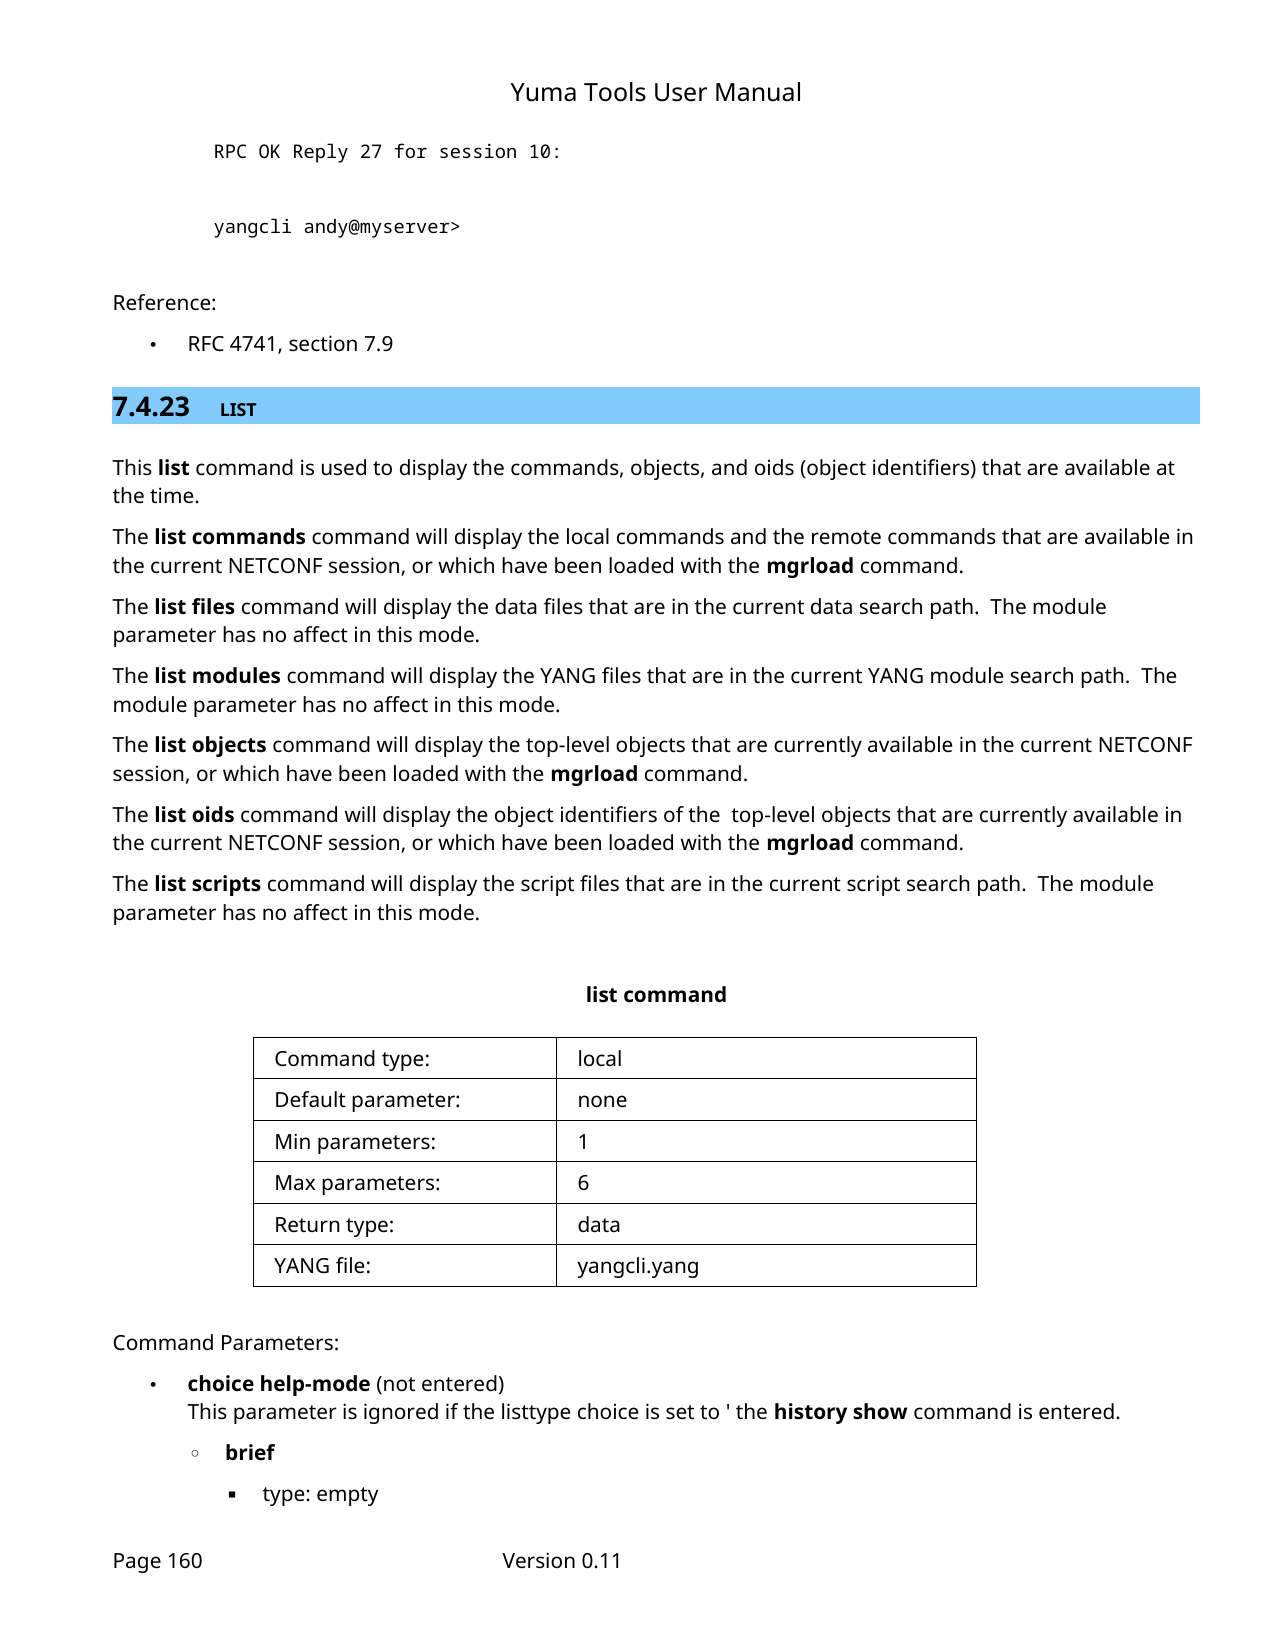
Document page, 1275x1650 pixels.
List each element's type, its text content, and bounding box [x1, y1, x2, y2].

text The list oids command will display the object identifiers of the top-level objects that are currently available in the current NETCONF session, or which have been loaded with the mgrload command. [112, 800, 1200, 857]
text RPC OK Reply 27 for session 10: [139, 138, 1200, 164]
text The list modules command will display the YANG files that are in the current YANG module search path. The module parameter has no affect in this mode. [112, 661, 1200, 718]
text Reference: [112, 288, 1200, 317]
table_cell yangcli.yang [557, 1245, 976, 1286]
table_cell Return type: [254, 1204, 556, 1244]
table_cell Min parameters: [254, 1121, 556, 1161]
list RFC 4741, section 7.9 [150, 329, 1200, 358]
table_header local [557, 1038, 976, 1078]
table_cell 6 [557, 1162, 976, 1203]
text yangcli andy@myserver> [139, 213, 1200, 239]
list choice help-mode (not entered) This parameter is ignored if the listtype choice is set to ' the history show command is entered. [150, 1369, 1200, 1426]
list brief [187, 1438, 1200, 1467]
table_cell 1 [557, 1121, 976, 1161]
text Command Parameters: [112, 1328, 1200, 1356]
text The list commands command will display the local commands and the remote commands that are available in the current NETCONF session, or which have been loaded with the mgrload command. [112, 522, 1200, 579]
table_cell data [557, 1204, 976, 1244]
list type: empty [225, 1479, 1200, 1508]
subtitle list [112, 387, 1200, 424]
text This list command is used to display the commands, objects, and oids (object identifiers) that are available at the time. [112, 453, 1200, 510]
text The list scripts command will display the script files that are in the current script search path. The module parameter has no affect in this mode. [112, 869, 1200, 926]
text The list files command will display the data files that are in the current data search path. The module parameter has no affect in this mode. [112, 592, 1200, 649]
table_cell none [557, 1079, 976, 1120]
table_header Command type: [254, 1038, 556, 1078]
subtitle list command [127, 980, 1185, 1008]
table_cell Max parameters: [254, 1162, 556, 1203]
text The list objects command will display the top-level objects that are currently available in the current NETCONF session, or which have been loaded with the mgrload command. [112, 731, 1200, 787]
table_cell Default parameter: [254, 1079, 556, 1120]
table_cell YANG file: [254, 1245, 556, 1286]
